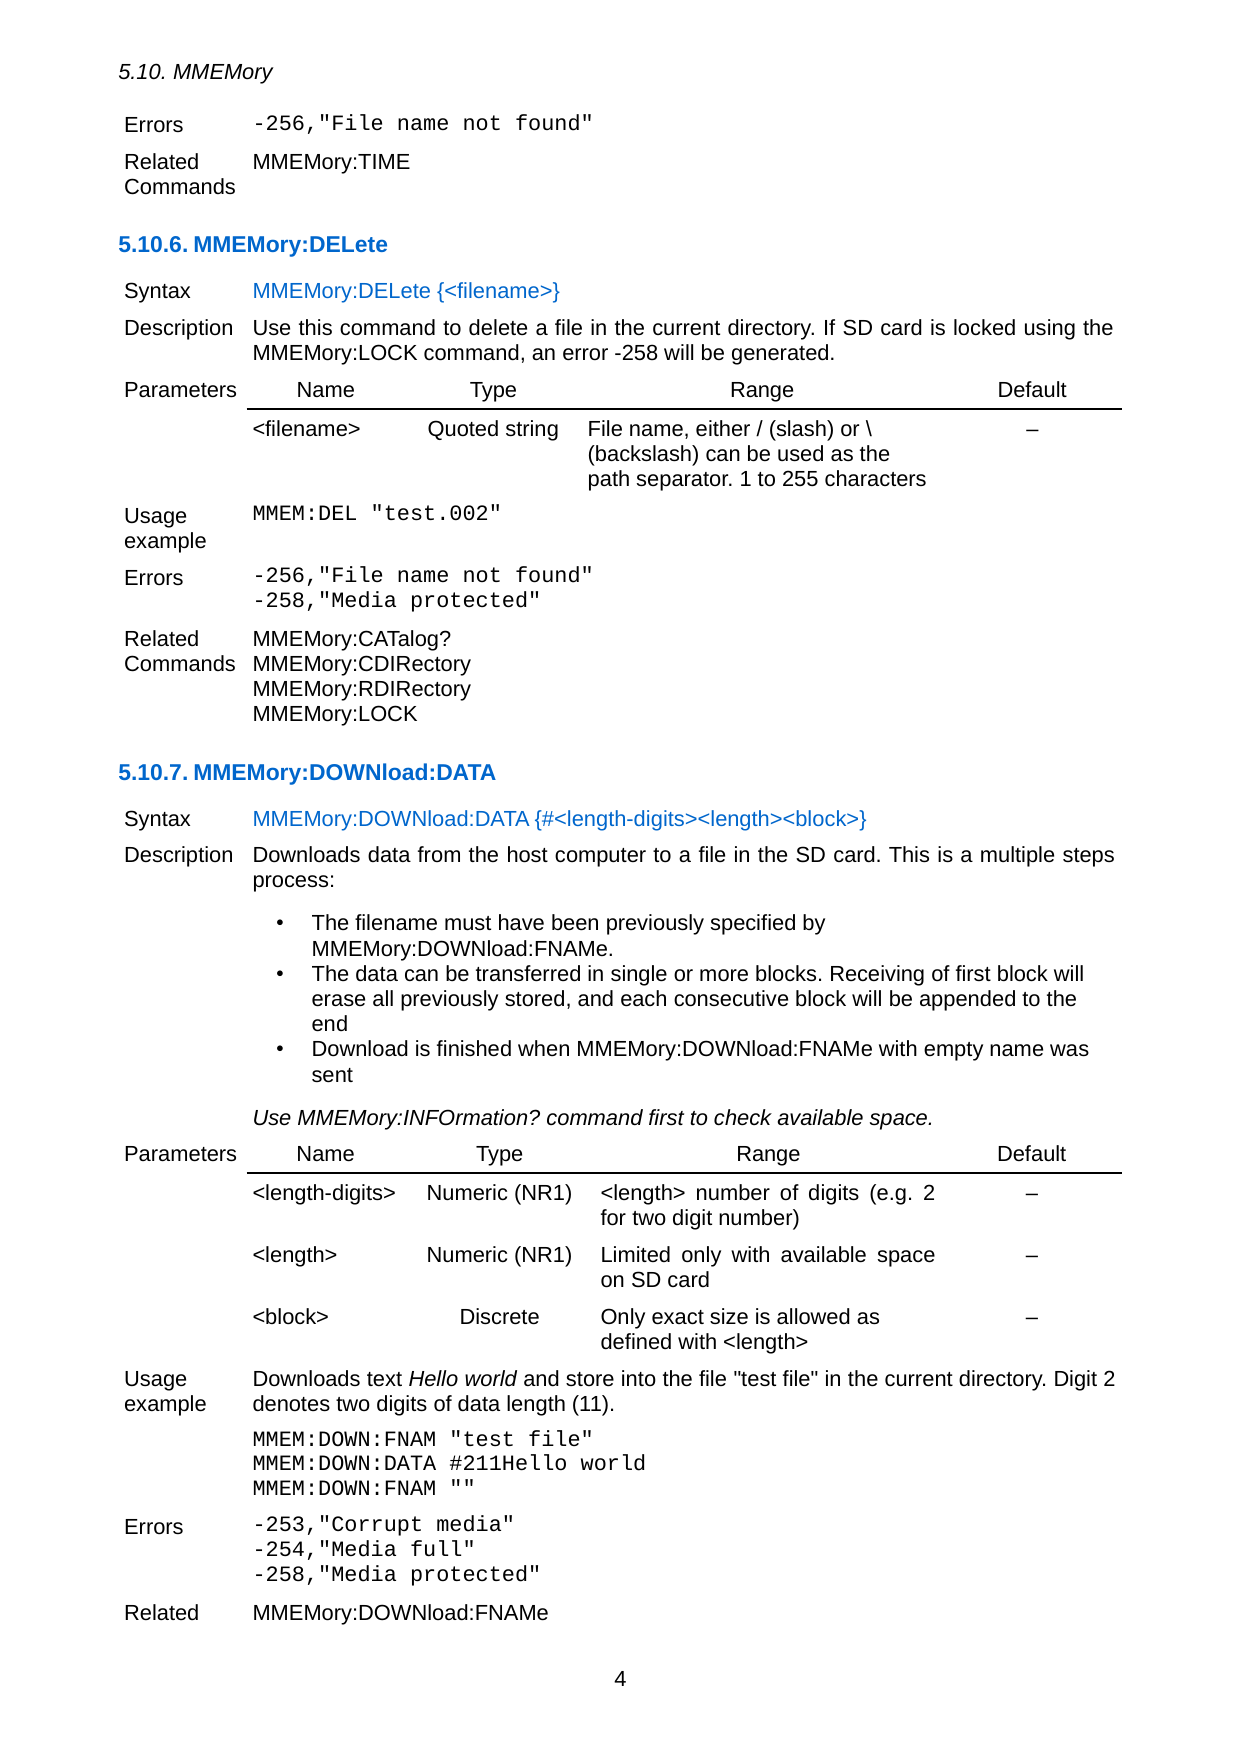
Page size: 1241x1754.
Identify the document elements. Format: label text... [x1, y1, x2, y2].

table_cell – [942, 1174, 1122, 1236]
table_cell Quoted string [405, 410, 582, 497]
table_cell Related [118, 1594, 247, 1630]
table_cell -256,"File name not found" [247, 106, 1122, 143]
table_cell Parameters [118, 1135, 247, 1360]
table_cell Downloads data from the host computer to a file in the SD card. This is a multiple steps process: The filename must have been previously specified by MMEMory:DOWNload:FNAMe. The data can be transferred in single or more blocks. Receiving of first block will erase all previously stored, and each consecutive block will be appended to the end Download is finished when MMEMory:DOWNload:FNAMe with empty name was sent Use MMEMory:INFOrmation? command first to check available space. [247, 836, 1122, 1135]
table_cell -256,"File name not found" -258,"Media protected" [247, 559, 1122, 620]
table_cell Errors [118, 1508, 247, 1594]
table_header Syntax [118, 800, 247, 836]
table_cell Related Commands [118, 143, 247, 205]
table_cell Usage example [118, 1360, 247, 1508]
table_cell – [942, 1236, 1122, 1298]
table_cell Discrete [404, 1298, 595, 1360]
table_cell Type [404, 1135, 595, 1172]
table_cell MMEMory:TIME [247, 143, 1122, 205]
table_header MMEMory:DELete {<filename>} [247, 273, 1122, 309]
table_cell <block> [247, 1298, 404, 1360]
table_cell MMEMory:DOWNload:FNAMe [247, 1594, 1122, 1630]
table_cell Downloads text Hello world and store into the file "test file" in the current directory. Digit 2 denotes two digits of data length (11). MMEM:DOWN:FNAM "test file" MMEM:DOWN:DATA #211Hello world MMEM:DOWN:FNAM "" [247, 1360, 1122, 1508]
table_cell Limited only with available space on SD card [595, 1236, 942, 1298]
subtitle MMEMory:DELete [118, 231, 1122, 258]
table_cell <length> [247, 1236, 404, 1298]
table_cell – [943, 410, 1122, 497]
table_cell Usage example [118, 497, 247, 559]
table_cell Range [595, 1135, 942, 1172]
table_cell Errors [118, 559, 247, 620]
table_cell Description [118, 836, 247, 1135]
table_cell <filename> [247, 410, 404, 497]
table_cell Name [247, 1135, 404, 1172]
table_cell MMEMory:CATalog? MMEMory:CDIRectory MMEMory:RDIRectory MMEMory:LOCK [247, 620, 1122, 732]
table_cell Use this command to delete a file in the current directory. If SD card is locked using the MMEMory:LOCK command, an error -258 will be generated. [247, 309, 1122, 371]
table_cell Range [582, 371, 942, 408]
table_cell – [942, 1298, 1122, 1360]
table_cell Default [943, 371, 1122, 408]
table_header Syntax [118, 273, 247, 309]
table_cell Numeric (NR1) [404, 1174, 595, 1236]
subtitle MMEMory:DOWNload:DATA [118, 759, 1122, 785]
table_cell Numeric (NR1) [404, 1236, 595, 1298]
table_cell Errors [118, 106, 247, 143]
table_cell Description [118, 309, 247, 371]
table_cell MMEM:DEL "test.002" [247, 497, 1122, 559]
table_cell <length-digits> [247, 1174, 404, 1236]
table_cell Only exact size is allowed as defined with <length> [595, 1298, 942, 1360]
table_cell Parameters [118, 371, 247, 497]
table_cell Type [405, 371, 582, 408]
table_cell Related Commands [118, 620, 247, 732]
table_cell Default [942, 1135, 1122, 1172]
table_cell <length> number of digits (e.g. 2 for two digit number) [595, 1174, 942, 1236]
table_cell Name [247, 371, 404, 408]
table_cell -253,"Corrupt media" -254,"Media full" -258,"Media protected" [247, 1508, 1122, 1594]
table_cell File name, either / (slash) or \ (backslash) can be used as the path separator. 1 to 255 characters [582, 410, 942, 497]
table_header MMEMory:DOWNload:DATA {#<length-digits><length><block>} [247, 800, 1122, 836]
